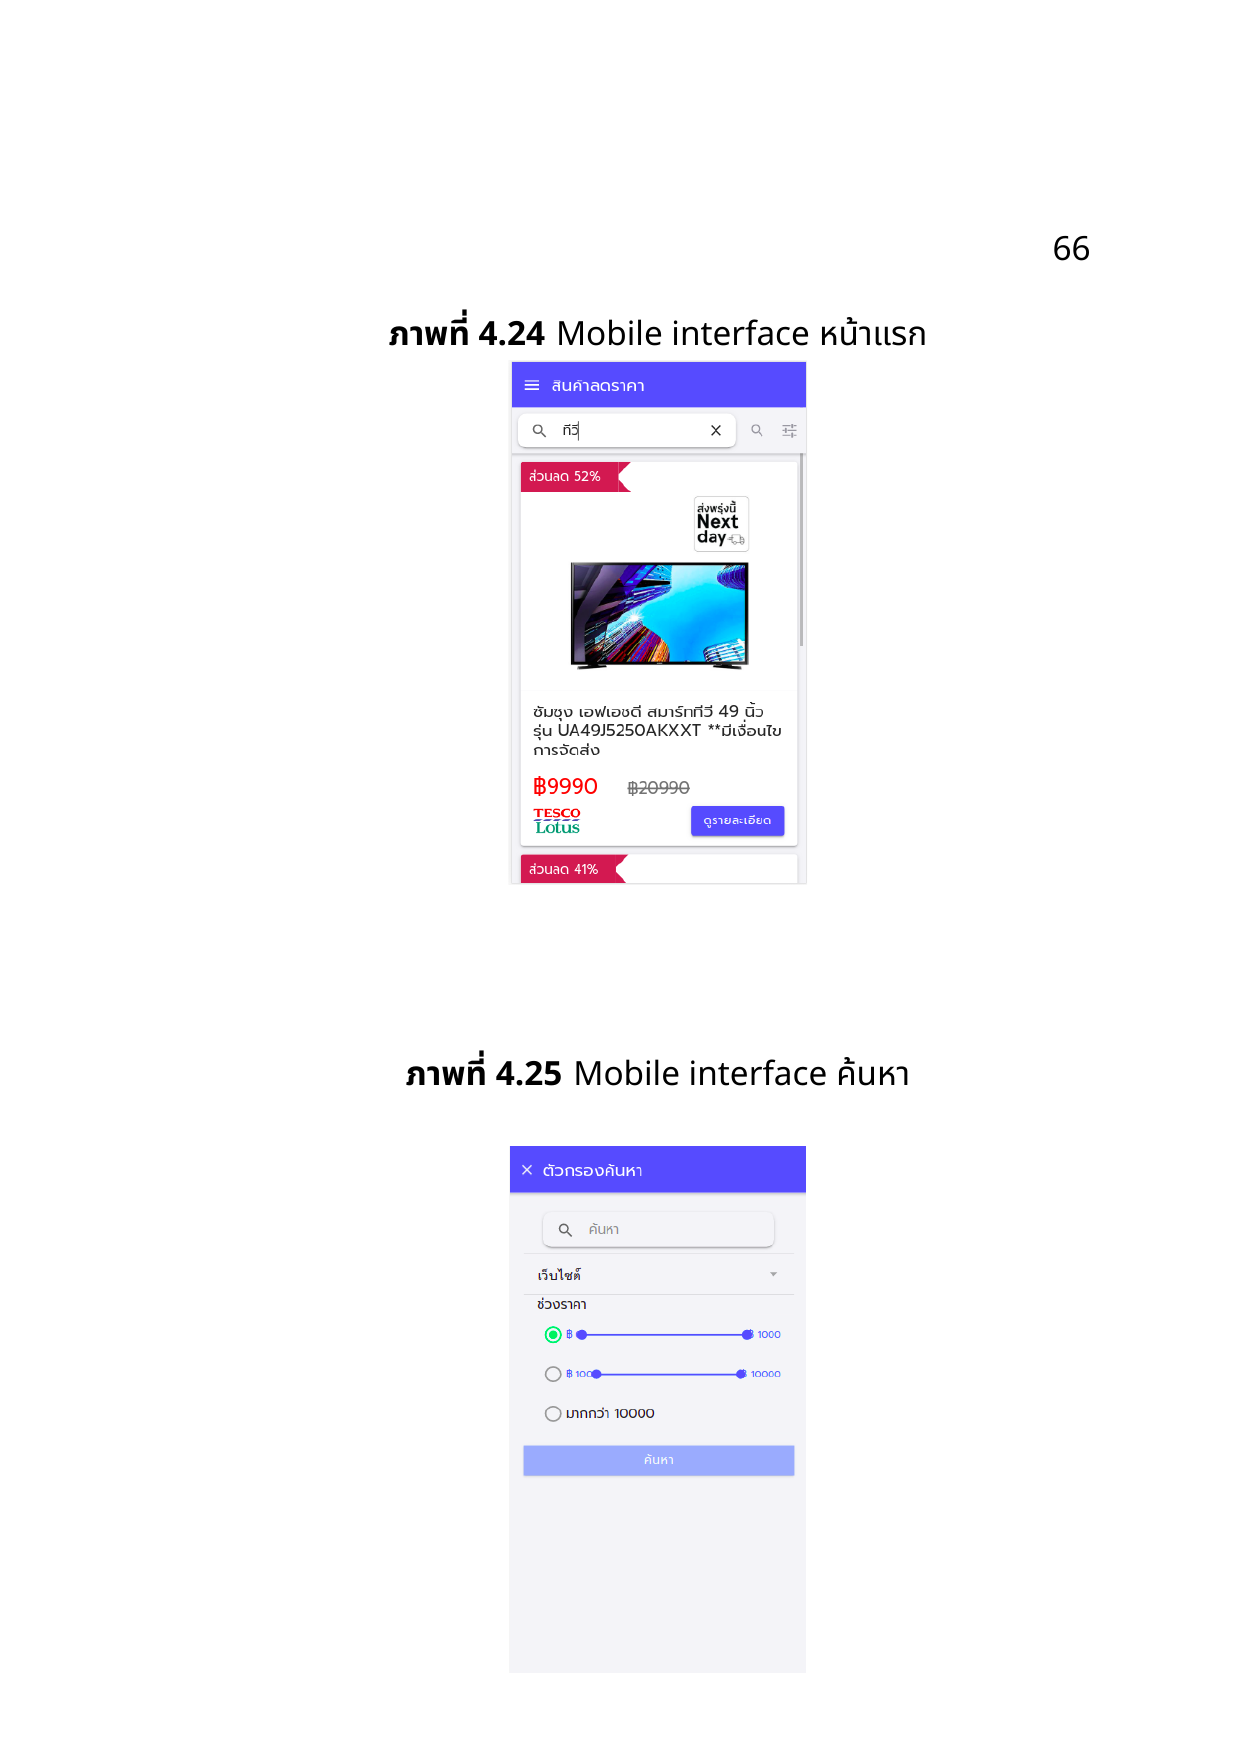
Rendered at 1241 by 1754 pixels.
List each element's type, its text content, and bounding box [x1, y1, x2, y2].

text ภาพที่ 4.24 Mobile interface หน้าแรก [225, 300, 1091, 360]
text ภาพที่ 4.25 Mobile interface ค้นหา [225, 1041, 1091, 1101]
picture [509, 1146, 806, 1673]
picture [508, 360, 808, 885]
